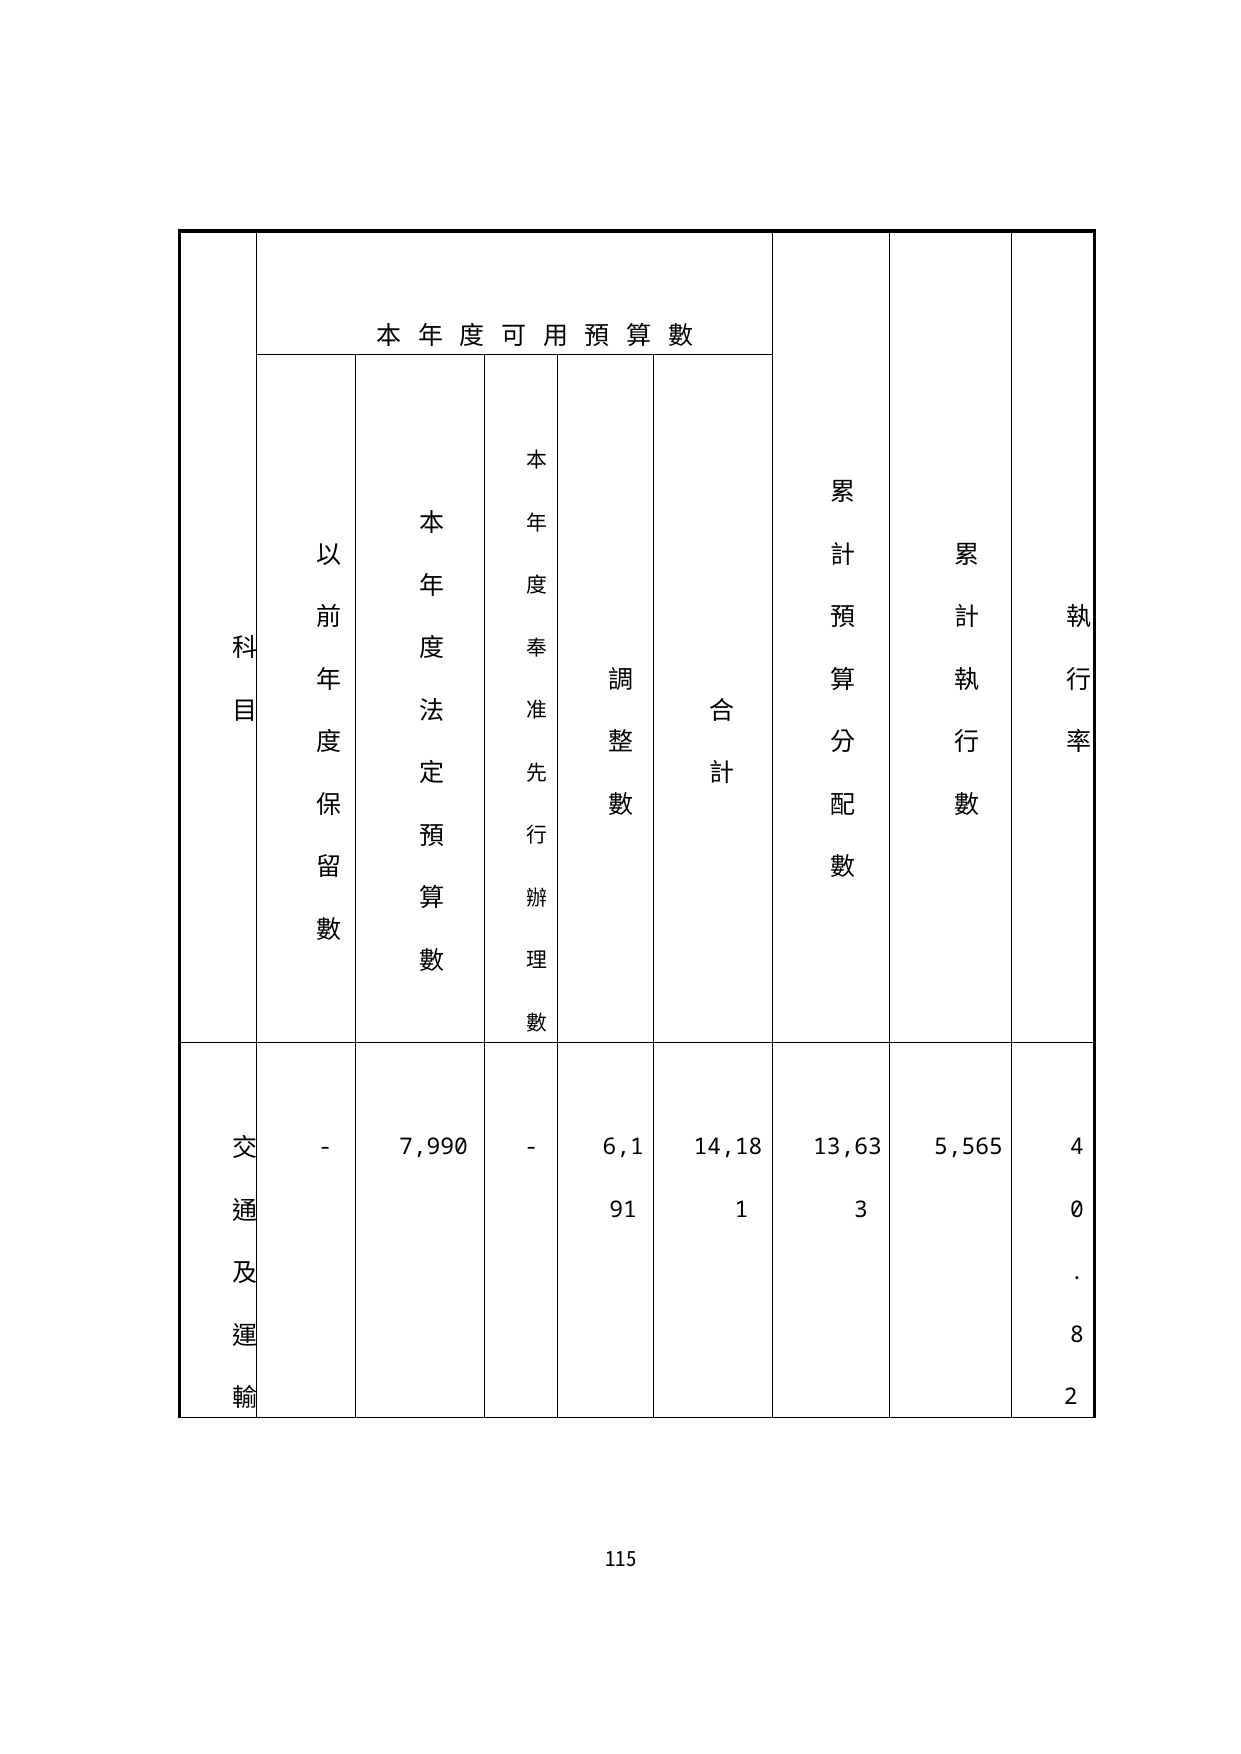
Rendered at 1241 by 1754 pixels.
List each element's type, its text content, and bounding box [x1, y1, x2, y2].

table_cell 本年度法定預算數 [356, 355, 484, 1042]
table_cell 7,990 [356, 1043, 484, 1417]
table_header 科目 [181, 233, 256, 1042]
table_cell - [257, 1043, 355, 1417]
table_cell 以前年度保留數 [257, 355, 355, 1042]
table_cell 14,181 [654, 1043, 772, 1417]
table_cell - [485, 1043, 557, 1417]
table_cell 13,633 [773, 1043, 889, 1417]
table_header 本年度可用預算數 [257, 233, 772, 354]
table_cell 交通及運輸 [181, 1043, 256, 1417]
table_cell 調整數 [558, 355, 653, 1042]
table_header 累計執行數 [890, 233, 1011, 1042]
table_cell 本年度奉准先行辦理數 [485, 355, 557, 1042]
table_header 執行率 [1012, 233, 1093, 1042]
table_cell 6,191 [558, 1043, 653, 1417]
table_cell 40.82 [1012, 1043, 1093, 1417]
table_header 累計預算分配數 [773, 233, 889, 1042]
table_cell 5,565 [890, 1043, 1011, 1417]
table_cell 合計 [654, 355, 772, 1042]
